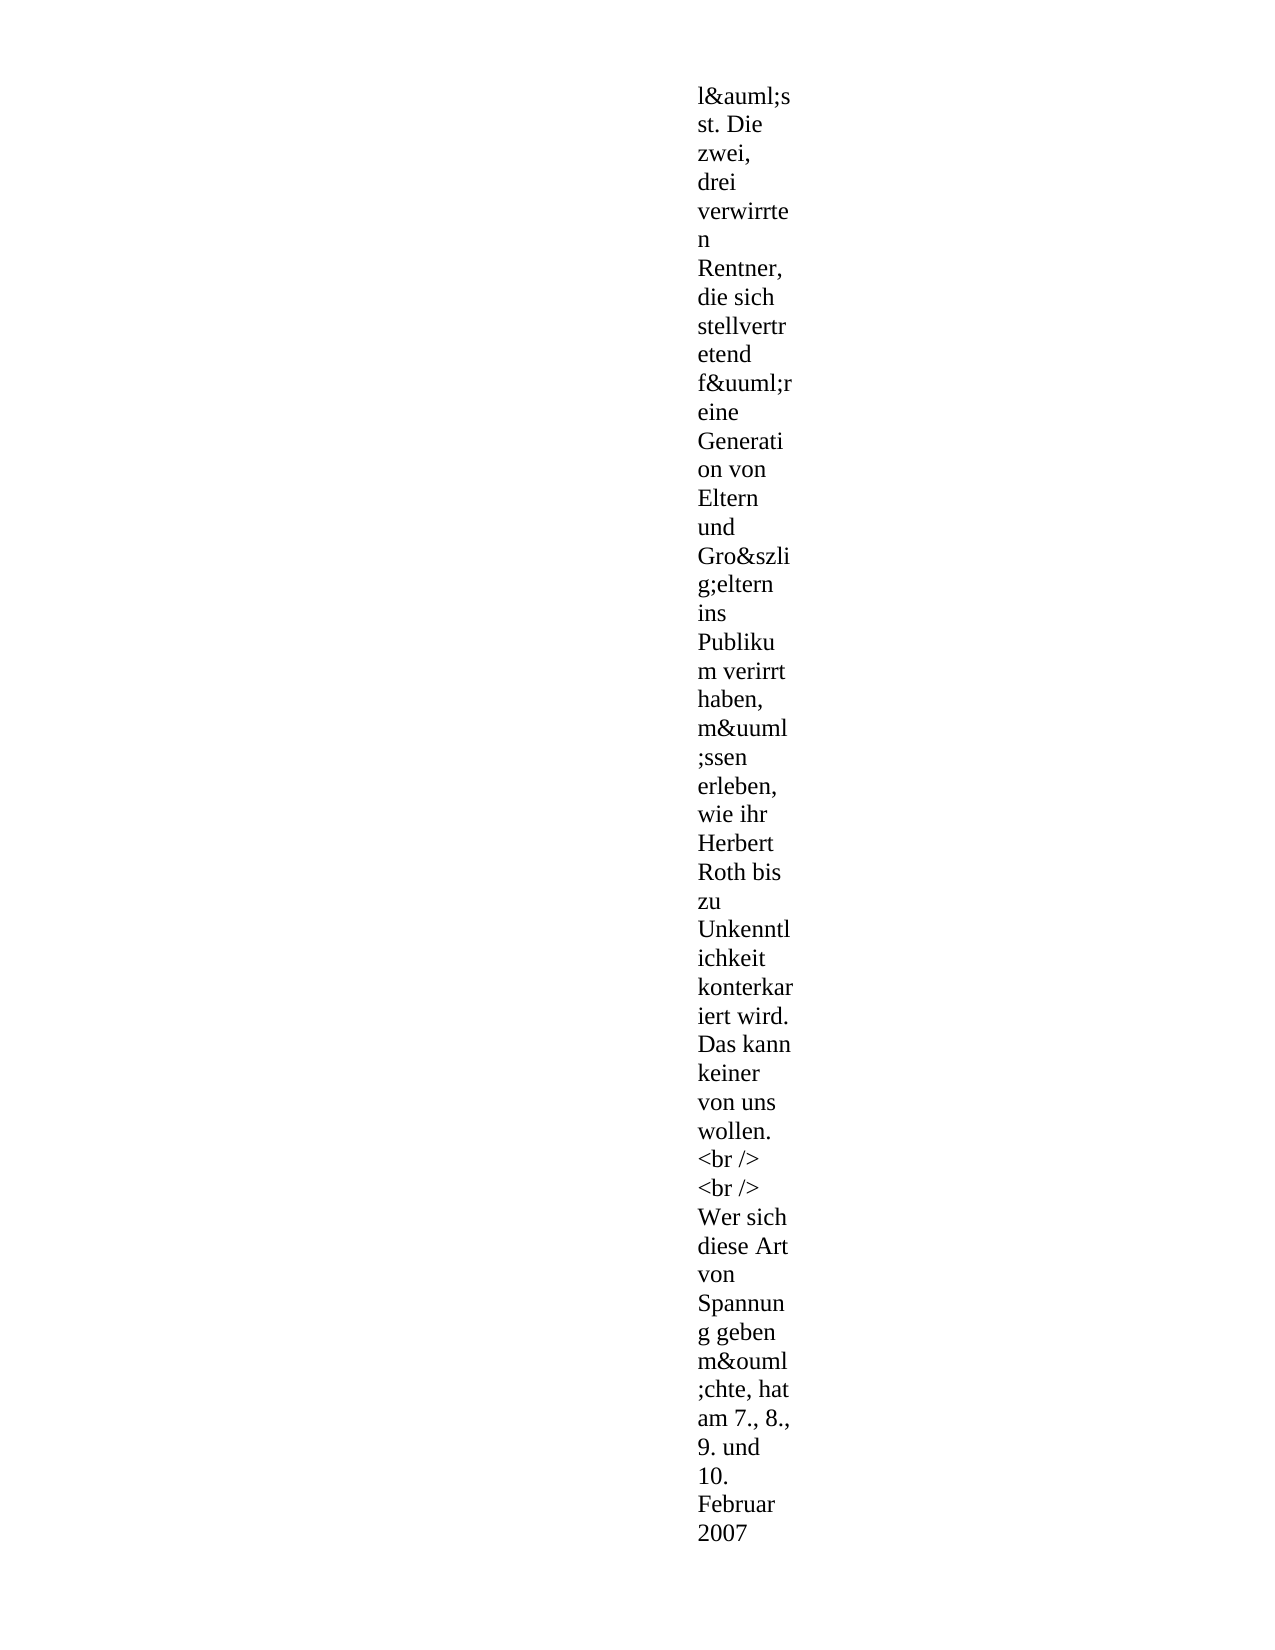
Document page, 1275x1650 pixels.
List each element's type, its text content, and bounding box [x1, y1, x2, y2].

table_cell [367, 75, 475, 1553]
table_cell [475, 75, 583, 1553]
table_cell [258, 75, 367, 1553]
table_cell [150, 75, 258, 1553]
table_cell l&auml;sst. Die zwei, drei verwirrten Rentner, die sich stellvertretend f&uuml;r eine Generation von Eltern und Gro&szlig;eltern ins Publikum verirrt haben, m&uuml;ssen erleben, wie ihr Herbert Roth bis zu Unkenntlichkeit konterkariert wird. Das kann keiner von uns wollen. <br /> <br /> Wer sich diese Art von Spannung geben m&ouml;chte, hat am 7., 8., 9. und 10. Februar 2007 [692, 75, 800, 1553]
table_cell [583, 75, 692, 1553]
table_cell [908, 75, 1017, 1553]
table_cell [1017, 75, 1125, 1553]
table_cell [800, 75, 908, 1553]
